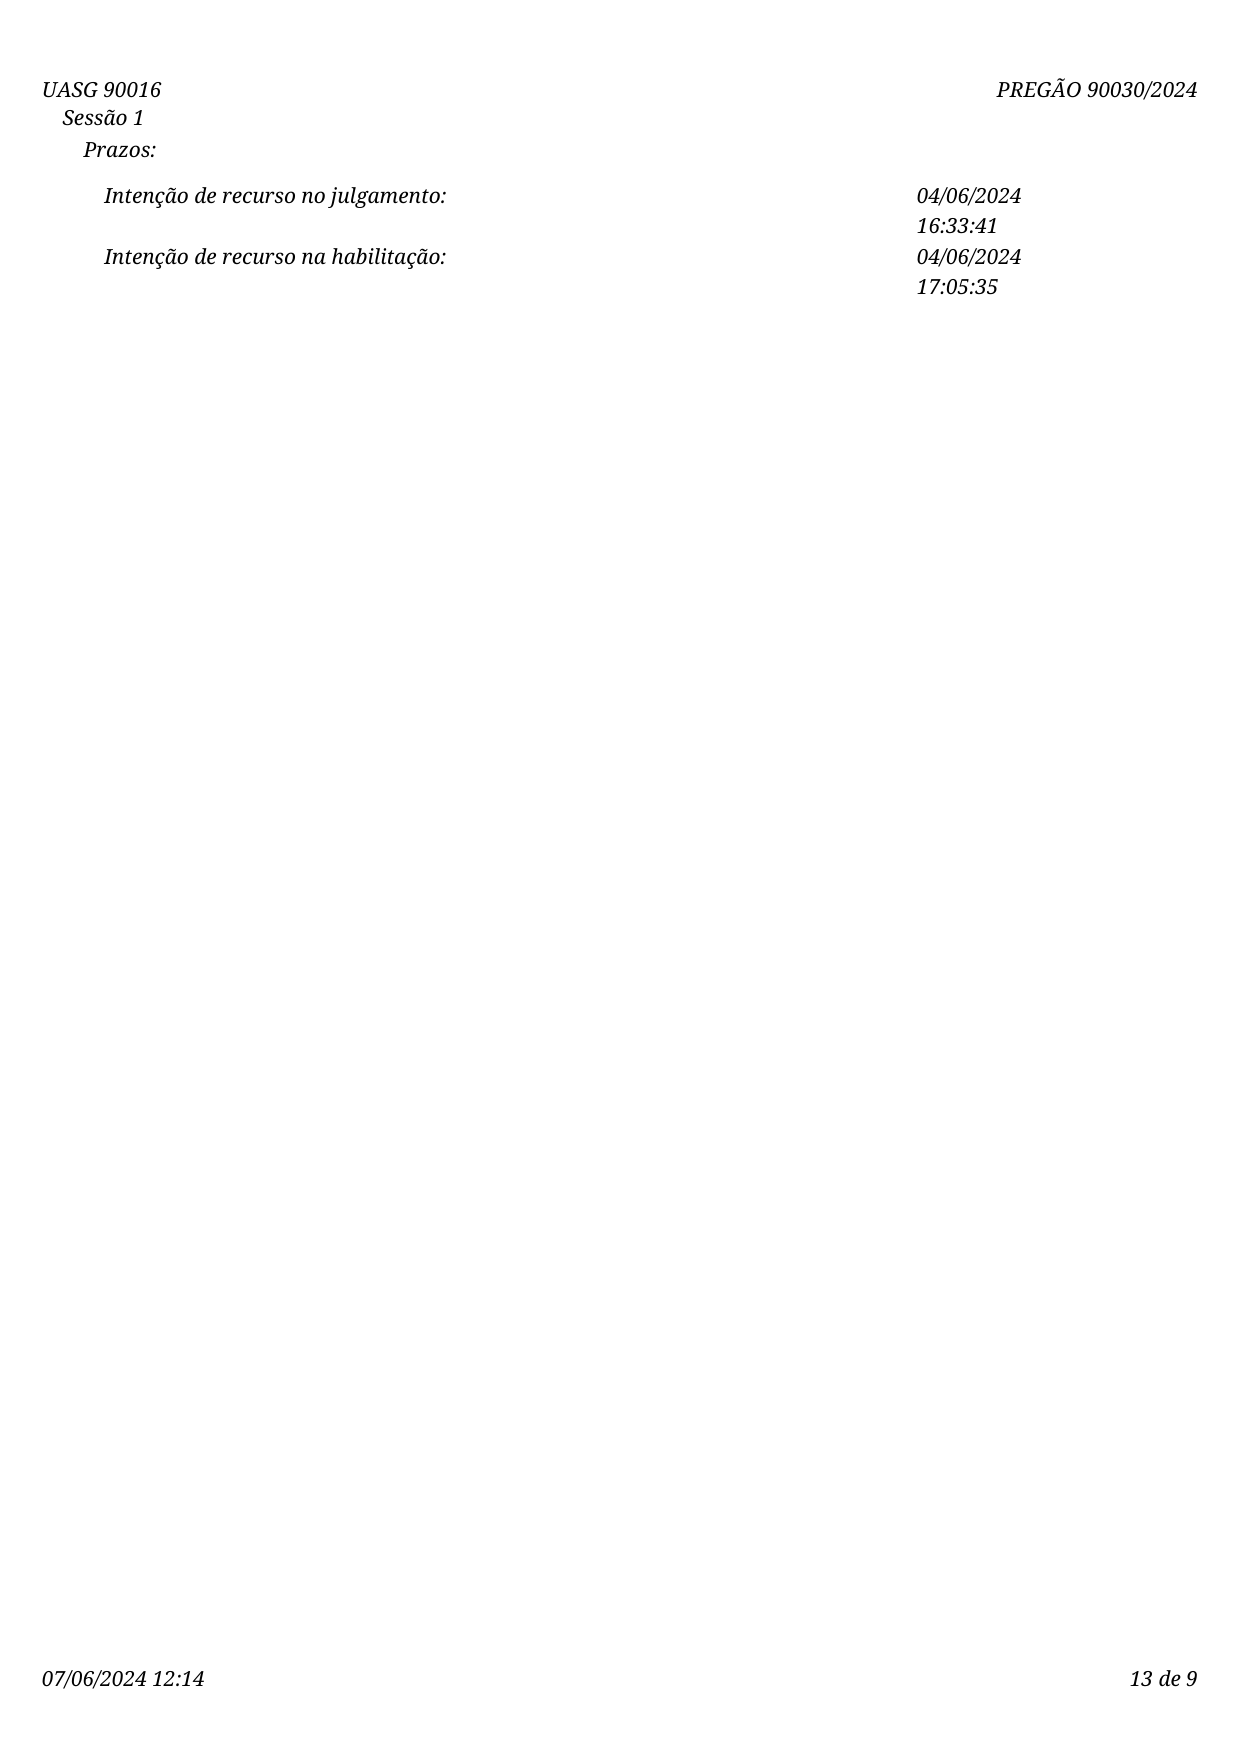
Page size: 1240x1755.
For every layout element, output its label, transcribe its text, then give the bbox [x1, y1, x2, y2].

table_cell 04/06/2024 16:33:41 [917, 181, 1085, 242]
table_cell 04/06/2024 17:05:35 [917, 242, 1085, 302]
table_cell Intenção de recurso no julgamento: [83, 181, 917, 242]
text Sessão 1 [62, 103, 1200, 132]
table_header Prazos: [83, 135, 917, 181]
table_header [917, 135, 1085, 181]
table_cell Intenção de recurso na habilitação: [83, 242, 917, 302]
